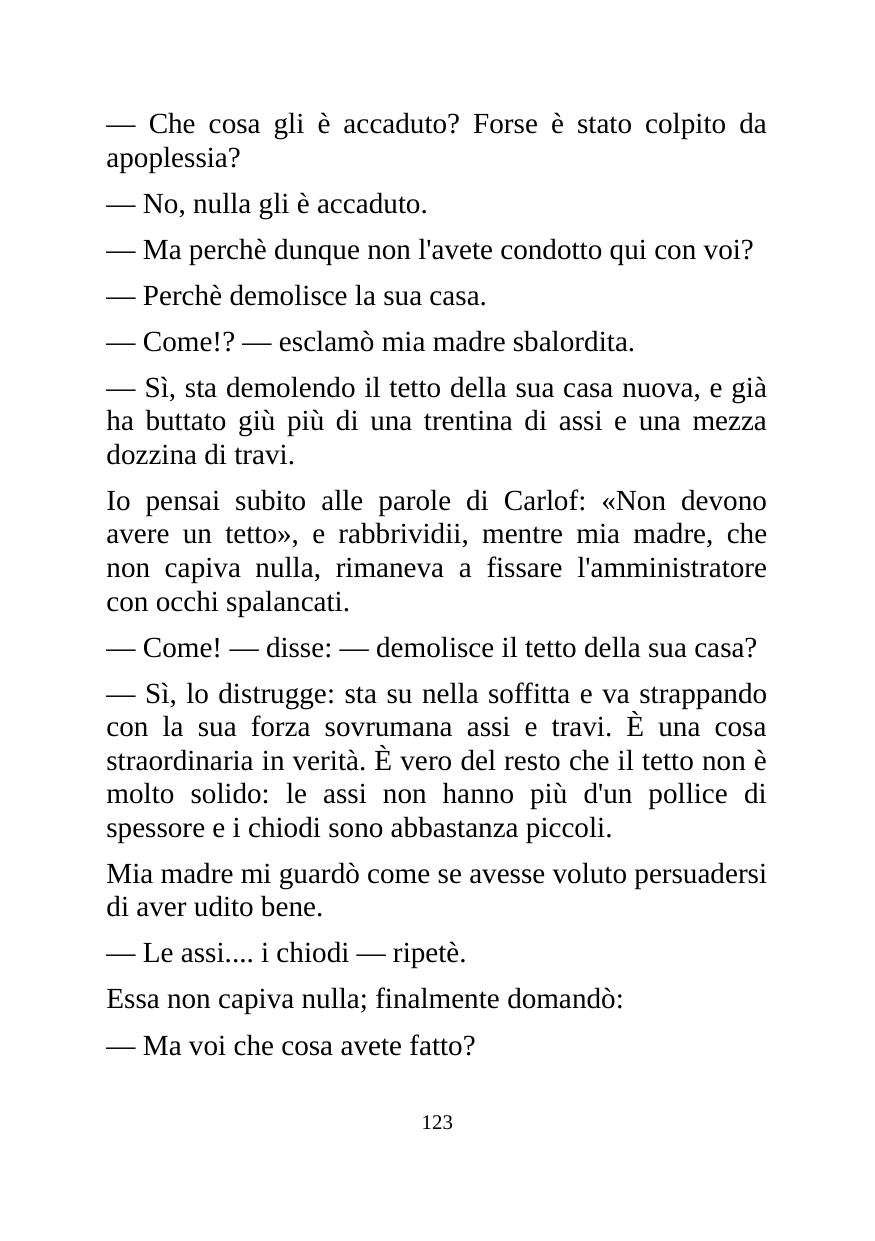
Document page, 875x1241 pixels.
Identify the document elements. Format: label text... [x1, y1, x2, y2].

text Io pensai subito alle parole di Carlof: «Non devono avere un tetto», e rabbrividii, mentre mia madre, che non capiva nulla, rimaneva a fissare l'amministratore con occhi spalancati. [106, 483, 768, 617]
text — Ma perchè dunque non l'avete condotto qui con voi? [106, 232, 768, 265]
text — Perchè demolisce la sua casa. [106, 278, 768, 311]
text Mia madre mi guardò come se avesse voluto persuadersi di aver udito bene. [106, 856, 768, 923]
text — No, nulla gli è accaduto. [106, 186, 768, 219]
text — Sì, sta demolendo il tetto della sua casa nuova, e già ha buttato giù più di una trentina di assi e una mezza dozzina di travi. [106, 370, 768, 471]
text — Come!? — esclamò mia madre sbalordita. [106, 324, 768, 357]
text Essa non capiva nulla; finalmente domandò: [106, 982, 768, 1015]
text — Ma voi che cosa avete fatto? [106, 1028, 768, 1061]
text — Sì, lo distrugge: sta su nella soffitta e va strappando con la sua forza sovrumana assi e travi. È una cosa straordinaria in verità. È vero del resto che il tetto non è molto solido: le assi non hanno più d'un pollice di spessore e i chiodi sono abbastanza piccoli. [106, 676, 768, 843]
text — Come! — disse: — demolisce il tetto della sua casa? [106, 630, 768, 663]
text — Che cosa gli è accaduto? Forse è stato colpito da apoplessia? [106, 106, 768, 173]
text — Le assi.... i chiodi — ripetè. [106, 936, 768, 969]
